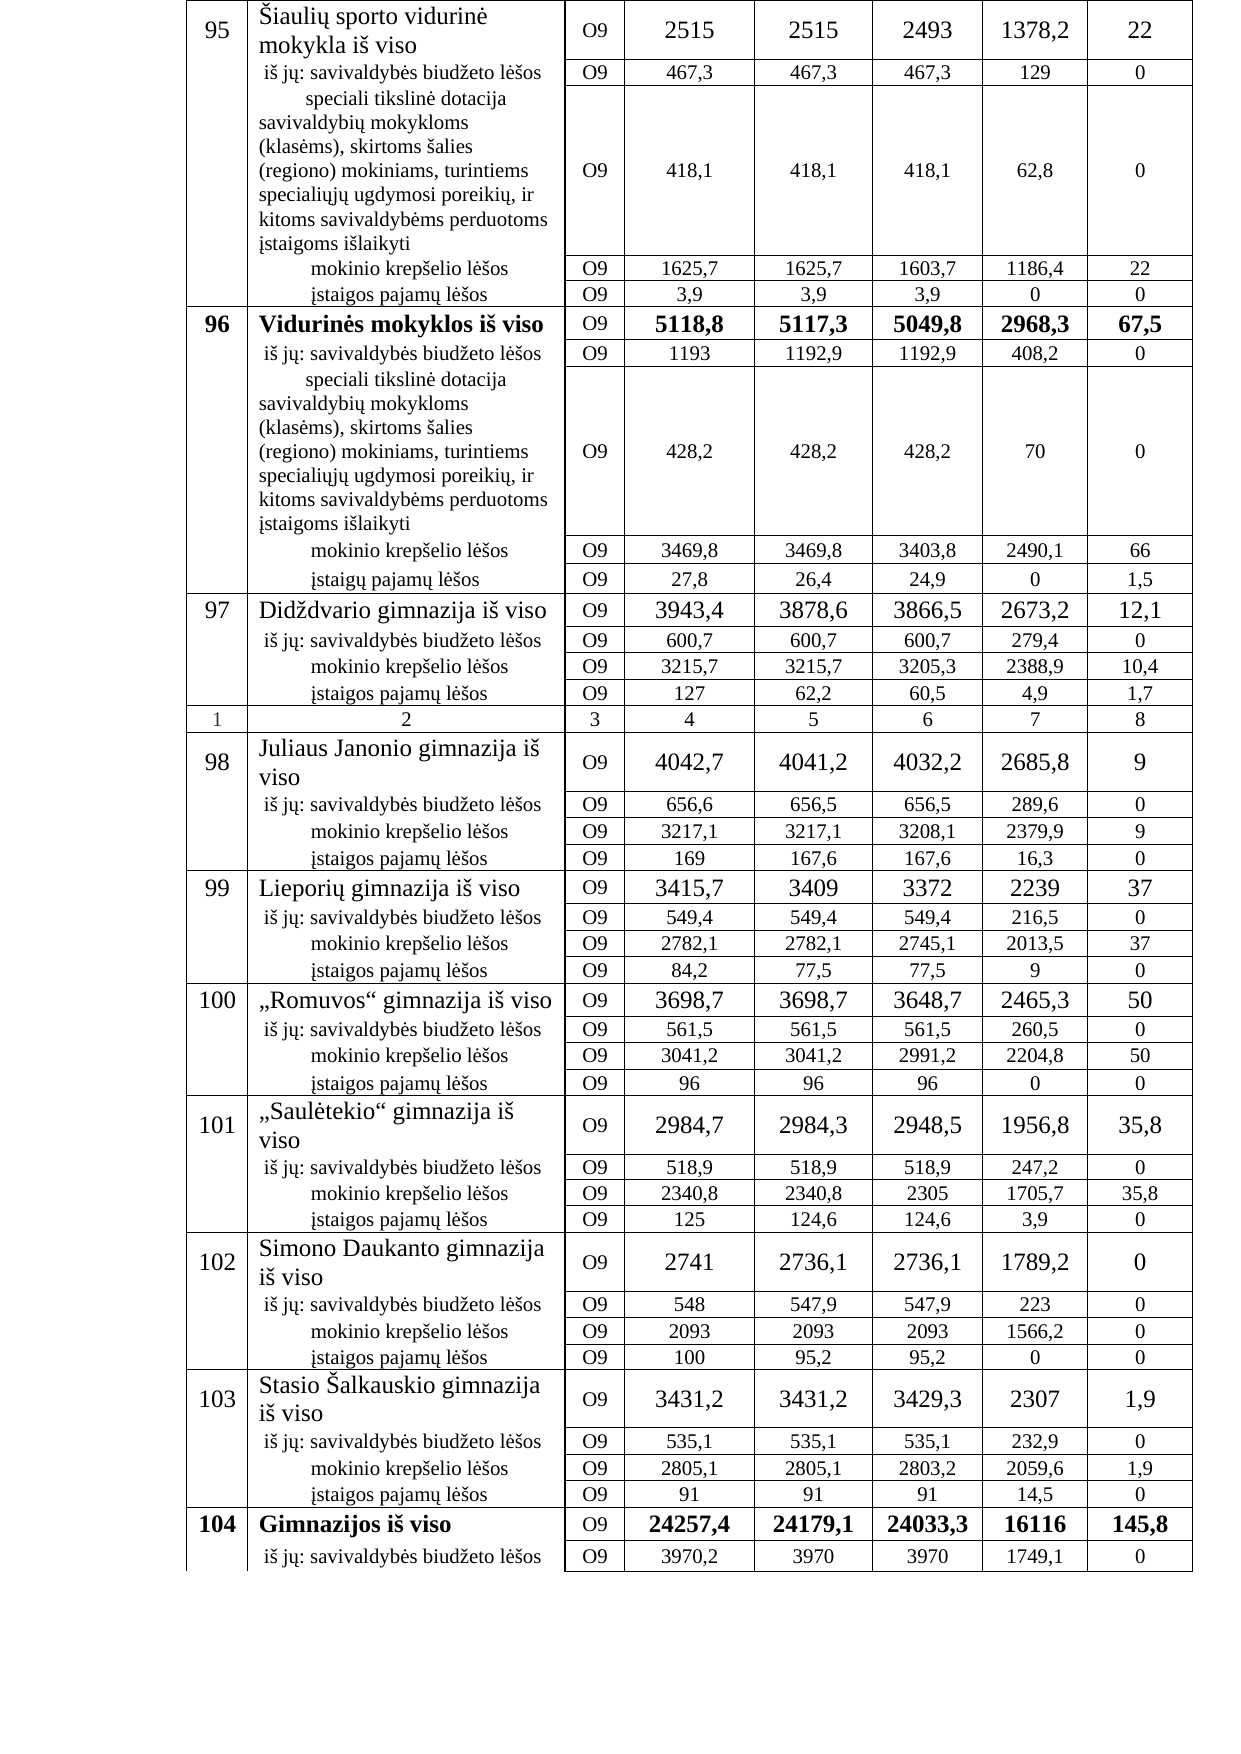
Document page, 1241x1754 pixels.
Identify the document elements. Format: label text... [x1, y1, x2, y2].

table_cell 4042,7 [625, 733, 754, 791]
table_cell iš jų: savivaldybės biudžeto lėšos [248, 339, 564, 366]
table_cell 1,5 [1088, 564, 1192, 593]
table_cell O9 [566, 60, 624, 85]
table_cell 2239 [983, 871, 1087, 903]
table_cell 0 [1088, 627, 1192, 652]
table_cell 167,6 [873, 845, 982, 870]
table_cell iš jų: savivaldybės biudžeto lėšos [248, 1427, 564, 1454]
table_cell 169 [625, 845, 754, 870]
table_cell 2782,1 [625, 931, 754, 956]
table_cell O9 [566, 1233, 624, 1291]
table_cell 2465,3 [983, 984, 1087, 1016]
table_cell O9 [566, 1508, 624, 1540]
table_cell [187, 1069, 247, 1095]
table_cell 35,8 [1088, 1096, 1192, 1154]
table_cell O9 [566, 256, 624, 280]
table_cell 2 [248, 706, 564, 732]
table_cell 0 [1088, 1345, 1192, 1369]
table_cell įstaigos pajamų lėšos [248, 956, 564, 983]
table_cell O9 [566, 1043, 624, 1069]
table_cell [187, 1427, 247, 1454]
table_cell O9 [566, 931, 624, 956]
table_cell 2093 [755, 1318, 872, 1344]
table_cell 2493 [873, 1, 982, 58]
table_cell 1 [187, 706, 247, 732]
table_cell O9 [566, 733, 624, 791]
table_cell 0 [983, 564, 1087, 593]
table_cell O9 [566, 536, 624, 563]
table_cell 3372 [873, 871, 982, 903]
table_cell O9 [566, 1292, 624, 1317]
table_cell 1192,9 [755, 340, 872, 366]
table_cell 129 [983, 60, 1087, 85]
table_cell 3469,8 [625, 536, 754, 563]
table_cell 3970,2 [625, 1541, 754, 1571]
table_cell 0 [1088, 1206, 1192, 1232]
table_cell mokinio krepšelio lėšos [248, 1042, 564, 1069]
table_cell 2093 [873, 1318, 982, 1344]
table_cell 3698,7 [755, 984, 872, 1016]
table_cell 561,5 [873, 1017, 982, 1042]
table_cell [187, 85, 247, 254]
table_cell 3431,2 [625, 1370, 754, 1427]
table_cell 62,8 [983, 86, 1087, 254]
table_cell 2805,1 [625, 1455, 754, 1480]
table_cell 1,9 [1088, 1370, 1192, 1427]
table_cell 4041,2 [755, 733, 872, 791]
table_cell 3215,7 [755, 653, 872, 679]
table_cell 428,2 [755, 367, 872, 535]
table_cell O9 [566, 307, 624, 339]
table_cell 3648,7 [873, 984, 982, 1016]
table_cell 9 [983, 957, 1087, 983]
table_cell 0 [983, 1070, 1087, 1095]
table_cell 549,4 [755, 904, 872, 929]
table_cell 2745,1 [873, 931, 982, 956]
table_cell 84,2 [625, 957, 754, 983]
table_cell [187, 844, 247, 870]
table_cell 0 [1088, 1541, 1192, 1571]
table_cell 2984,7 [625, 1096, 754, 1154]
table_cell 656,5 [755, 792, 872, 817]
table_cell 418,1 [873, 86, 982, 254]
table_cell 3429,3 [873, 1370, 982, 1427]
table_cell 16116 [983, 1508, 1087, 1540]
table_cell [187, 1042, 247, 1069]
table_cell 96 [873, 1070, 982, 1095]
table_cell 10,4 [1088, 653, 1192, 679]
table_cell [187, 1205, 247, 1232]
table_cell 2307 [983, 1370, 1087, 1427]
table_cell O9 [566, 1, 624, 58]
table_cell 2805,1 [755, 1455, 872, 1480]
table_cell 561,5 [625, 1017, 754, 1042]
table_cell 2948,5 [873, 1096, 982, 1154]
table_cell 535,1 [625, 1428, 754, 1454]
table_cell 8 [1088, 706, 1192, 732]
table_cell 247,2 [983, 1155, 1087, 1179]
table_cell 3208,1 [873, 818, 982, 844]
table_cell [187, 535, 247, 563]
table_cell 1193 [625, 340, 754, 366]
table_cell 37 [1088, 931, 1192, 956]
table_cell 3041,2 [755, 1043, 872, 1069]
table_cell 289,6 [983, 792, 1087, 817]
table_cell O9 [566, 1318, 624, 1344]
table_cell 50 [1088, 1043, 1192, 1069]
table_cell 3,9 [983, 1206, 1087, 1232]
table_cell 22 [1088, 1, 1192, 58]
table_cell 66 [1088, 536, 1192, 563]
table_cell [187, 1016, 247, 1042]
table_cell 279,4 [983, 627, 1087, 652]
table_cell 102 [187, 1233, 247, 1291]
table_cell 104 [187, 1508, 247, 1540]
table_cell 1378,2 [983, 1, 1087, 58]
table_cell O9 [566, 1481, 624, 1507]
table_cell 95,2 [873, 1345, 982, 1369]
table_cell 2013,5 [983, 931, 1087, 956]
table_cell 50 [1088, 984, 1192, 1016]
table_cell 4 [625, 706, 754, 732]
table_cell [187, 280, 247, 306]
table_cell 99 [187, 871, 247, 903]
table_cell 0 [1088, 367, 1192, 535]
table_cell 37 [1088, 871, 1192, 903]
table_cell 549,4 [625, 904, 754, 929]
table_cell Juliaus Janonio gimnazija iš viso [248, 733, 564, 791]
table_cell 0 [1088, 1481, 1192, 1507]
table_cell 518,9 [873, 1155, 982, 1179]
table_cell 0 [1088, 1428, 1192, 1454]
table_cell 5117,3 [755, 307, 872, 339]
table_cell 26,4 [755, 564, 872, 593]
table_cell 3878,6 [755, 594, 872, 626]
table_cell 7 [983, 706, 1087, 732]
table_cell mokinio krepšelio lėšos [248, 817, 564, 844]
table_cell 2515 [625, 1, 754, 58]
table_cell įstaigos pajamų lėšos [248, 844, 564, 870]
table_cell 2340,8 [625, 1180, 754, 1205]
table_cell 3217,1 [755, 818, 872, 844]
table_cell [187, 626, 247, 652]
table_cell 3970 [755, 1541, 872, 1571]
table_cell [187, 366, 247, 535]
table_cell 549,4 [873, 904, 982, 929]
table_cell speciali tikslinė dotacija savivaldybių mokykloms (klasėms), skirtoms šalies (regiono) mokiniams, turintiems specialiųjų ugdymosi poreikių, ir kitoms savivaldybėms perduotoms įstaigoms išlaikyti [248, 366, 564, 535]
table_cell 3217,1 [625, 818, 754, 844]
table_cell mokinio krepšelio lėšos [248, 255, 564, 280]
table_cell 2685,8 [983, 733, 1087, 791]
table_cell 3 [566, 706, 624, 732]
table_cell 3,9 [873, 281, 982, 306]
table_cell [187, 679, 247, 705]
table_cell 2741 [625, 1233, 754, 1291]
table_cell „Romuvos“ gimnazija iš viso [248, 984, 564, 1016]
table_cell 2991,2 [873, 1043, 982, 1069]
table_cell 103 [187, 1370, 247, 1427]
table_cell O9 [566, 594, 624, 626]
table_cell O9 [566, 1096, 624, 1154]
table_cell 3403,8 [873, 536, 982, 563]
table_cell 6 [873, 706, 982, 732]
table_cell iš jų: savivaldybės biudžeto lėšos [248, 903, 564, 929]
table_cell 0 [1088, 792, 1192, 817]
table_cell 2204,8 [983, 1043, 1087, 1069]
table_cell iš jų: savivaldybės biudžeto lėšos [248, 1016, 564, 1042]
table_cell Stasio Šalkauskio gimnazija iš viso [248, 1370, 564, 1427]
table_cell 467,3 [755, 60, 872, 85]
table_cell 548 [625, 1292, 754, 1317]
table_cell [187, 255, 247, 280]
table_cell 101 [187, 1096, 247, 1154]
table_cell 2803,2 [873, 1455, 982, 1480]
table_cell 428,2 [873, 367, 982, 535]
table_cell iš jų: savivaldybės biudžeto lėšos [248, 1540, 564, 1571]
table_cell Vidurinės mokyklos iš viso [248, 307, 564, 339]
table_cell 1186,4 [983, 256, 1087, 280]
table_cell 67,5 [1088, 307, 1192, 339]
table_cell 467,3 [873, 60, 982, 85]
table_cell 656,6 [625, 792, 754, 817]
table_cell 2673,2 [983, 594, 1087, 626]
table_cell 3,9 [625, 281, 754, 306]
table_cell 418,1 [625, 86, 754, 254]
table_cell įstaigos pajamų lėšos [248, 679, 564, 705]
table_cell [187, 1154, 247, 1179]
table_cell 5118,8 [625, 307, 754, 339]
table_cell 0 [1088, 281, 1192, 306]
table_cell O9 [566, 845, 624, 870]
table_cell mokinio krepšelio lėšos [248, 930, 564, 956]
table_cell 4032,2 [873, 733, 982, 791]
table_cell 1603,7 [873, 256, 982, 280]
table_cell 96 [755, 1070, 872, 1095]
table_cell 0 [1088, 1070, 1192, 1095]
table_cell 35,8 [1088, 1180, 1192, 1205]
table_cell 5 [755, 706, 872, 732]
table_cell O9 [566, 1428, 624, 1454]
table_cell 0 [1088, 1155, 1192, 1179]
table_cell įstaigų pajamų lėšos [248, 563, 564, 593]
table_cell [187, 1454, 247, 1480]
table_cell 260,5 [983, 1017, 1087, 1042]
table_cell 95,2 [755, 1345, 872, 1369]
table_cell 2490,1 [983, 536, 1087, 563]
table_cell 60,5 [873, 680, 982, 705]
table_cell 2515 [755, 1, 872, 58]
table_cell 0 [1088, 340, 1192, 366]
table_cell 91 [625, 1481, 754, 1507]
table_cell 600,7 [625, 627, 754, 652]
table_cell 3,9 [755, 281, 872, 306]
table_cell iš jų: savivaldybės biudžeto lėšos [248, 1154, 564, 1179]
table_cell O9 [566, 1017, 624, 1042]
table_cell 561,5 [755, 1017, 872, 1042]
table_cell [187, 1317, 247, 1344]
table_cell Lieporių gimnazija iš viso [248, 871, 564, 903]
table_cell 3215,7 [625, 653, 754, 679]
table_cell 124,6 [873, 1206, 982, 1232]
table_cell iš jų: savivaldybės biudžeto lėšos [248, 626, 564, 652]
table_cell O9 [566, 1206, 624, 1232]
table_cell 96 [625, 1070, 754, 1095]
table_cell 600,7 [755, 627, 872, 652]
table_cell 535,1 [873, 1428, 982, 1454]
table_cell 16,3 [983, 845, 1087, 870]
table_cell įstaigos pajamų lėšos [248, 1480, 564, 1507]
table_cell 1705,7 [983, 1180, 1087, 1205]
table_cell 24179,1 [755, 1508, 872, 1540]
table_cell 518,9 [625, 1155, 754, 1179]
table_cell iš jų: savivaldybės biudžeto lėšos [248, 1291, 564, 1317]
table_cell 22 [1088, 256, 1192, 280]
table_cell O9 [566, 680, 624, 705]
table_cell O9 [566, 904, 624, 929]
table_cell 1,9 [1088, 1455, 1192, 1480]
table_cell mokinio krepšelio lėšos [248, 652, 564, 679]
table_cell 77,5 [873, 957, 982, 983]
table_cell 3409 [755, 871, 872, 903]
table_cell 3205,3 [873, 653, 982, 679]
table_cell [187, 1179, 247, 1205]
table_cell 91 [873, 1481, 982, 1507]
table_cell O9 [566, 1370, 624, 1427]
table_cell 125 [625, 1206, 754, 1232]
table_cell 1789,2 [983, 1233, 1087, 1291]
table_cell [187, 930, 247, 956]
table_cell 216,5 [983, 904, 1087, 929]
table_cell O9 [566, 281, 624, 306]
table_cell iš jų: savivaldybės biudžeto lėšos [248, 59, 564, 85]
table_cell 1625,7 [755, 256, 872, 280]
table_cell mokinio krepšelio lėšos [248, 1454, 564, 1480]
table_cell 0 [983, 1345, 1087, 1369]
table_cell O9 [566, 627, 624, 652]
table_cell 600,7 [873, 627, 982, 652]
table_cell O9 [566, 871, 624, 903]
table_cell O9 [566, 957, 624, 983]
table_cell 2782,1 [755, 931, 872, 956]
table_cell 24257,4 [625, 1508, 754, 1540]
table_cell įstaigos pajamų lėšos [248, 280, 564, 306]
table_cell O9 [566, 792, 624, 817]
table_cell 2388,9 [983, 653, 1087, 679]
table_cell 3698,7 [625, 984, 754, 1016]
table_cell 98 [187, 733, 247, 791]
table_cell O9 [566, 984, 624, 1016]
table_cell 1566,2 [983, 1318, 1087, 1344]
table_cell [187, 903, 247, 929]
table_cell 232,9 [983, 1428, 1087, 1454]
table_cell 0 [983, 281, 1087, 306]
table_cell 2968,3 [983, 307, 1087, 339]
table_cell 0 [1088, 1292, 1192, 1317]
table_cell įstaigos pajamų lėšos [248, 1344, 564, 1369]
table_cell O9 [566, 1541, 624, 1571]
table_cell O9 [566, 1070, 624, 1095]
table_cell [187, 1344, 247, 1369]
table_cell 547,9 [755, 1292, 872, 1317]
table_cell Simono Daukanto gimnazija iš viso [248, 1233, 564, 1291]
table_cell 24033,3 [873, 1508, 982, 1540]
table_cell O9 [566, 367, 624, 535]
table_cell mokinio krepšelio lėšos [248, 535, 564, 563]
table_cell 3041,2 [625, 1043, 754, 1069]
table_cell įstaigos pajamų lėšos [248, 1069, 564, 1095]
table_cell mokinio krepšelio lėšos [248, 1179, 564, 1205]
table_cell 3431,2 [755, 1370, 872, 1427]
table_cell O9 [566, 1180, 624, 1205]
table_cell 14,5 [983, 1481, 1087, 1507]
table_cell 1625,7 [625, 256, 754, 280]
table_cell 3415,7 [625, 871, 754, 903]
table_cell 1749,1 [983, 1541, 1087, 1571]
table_cell 0 [1088, 1318, 1192, 1344]
table_cell O9 [566, 1155, 624, 1179]
table_cell 167,6 [755, 845, 872, 870]
table_cell 0 [1088, 1233, 1192, 1291]
table_cell 124,6 [755, 1206, 872, 1232]
table_cell 77,5 [755, 957, 872, 983]
table_cell [187, 791, 247, 817]
table_cell 12,1 [1088, 594, 1192, 626]
table_cell O9 [566, 653, 624, 679]
table_cell O9 [566, 818, 624, 844]
table_cell [187, 563, 247, 593]
table_cell 96 [187, 307, 247, 339]
table_cell 428,2 [625, 367, 754, 535]
table_cell 95 [187, 1, 247, 58]
table_cell 70 [983, 367, 1087, 535]
table_cell 0 [1088, 957, 1192, 983]
table_cell [187, 1291, 247, 1317]
table_cell 27,8 [625, 564, 754, 593]
table_cell 0 [1088, 86, 1192, 254]
table_cell 223 [983, 1292, 1087, 1317]
table_cell 3970 [873, 1541, 982, 1571]
table_cell 2305 [873, 1180, 982, 1205]
table_cell iš jų: savivaldybės biudžeto lėšos [248, 791, 564, 817]
table_cell 547,9 [873, 1292, 982, 1317]
table_cell Gimnazijos iš viso [248, 1508, 564, 1540]
table_cell 2736,1 [873, 1233, 982, 1291]
table_cell [187, 1540, 247, 1571]
table_cell 5049,8 [873, 307, 982, 339]
table_cell įstaigos pajamų lėšos [248, 1205, 564, 1232]
table_cell 2736,1 [755, 1233, 872, 1291]
table_cell O9 [566, 1455, 624, 1480]
table_cell 127 [625, 680, 754, 705]
table_cell 2340,8 [755, 1180, 872, 1205]
table_cell [187, 817, 247, 844]
table_cell 2984,3 [755, 1096, 872, 1154]
table_cell 97 [187, 594, 247, 626]
table_cell 2093 [625, 1318, 754, 1344]
table_cell 0 [1088, 60, 1192, 85]
table_cell 2059,6 [983, 1455, 1087, 1480]
table_cell 3866,5 [873, 594, 982, 626]
table_cell 9 [1088, 733, 1192, 791]
table_cell 1192,9 [873, 340, 982, 366]
table_cell 4,9 [983, 680, 1087, 705]
table_cell [187, 59, 247, 85]
table_cell 62,2 [755, 680, 872, 705]
table_cell mokinio krepšelio lėšos [248, 1317, 564, 1344]
table_cell 145,8 [1088, 1508, 1192, 1540]
table_cell Didždvario gimnazija iš viso [248, 594, 564, 626]
table_cell O9 [566, 86, 624, 254]
table_cell speciali tikslinė dotacija savivaldybių mokykloms (klasėms), skirtoms šalies (regiono) mokiniams, turintiems specialiųjų ugdymosi poreikių, ir kitoms savivaldybėms perduotoms įstaigoms išlaikyti [248, 85, 564, 254]
table_cell O9 [566, 1345, 624, 1369]
table_cell Šiaulių sporto vidurinė mokykla iš viso [248, 1, 564, 58]
table_cell [187, 339, 247, 366]
table_cell [187, 956, 247, 983]
table_cell 100 [187, 984, 247, 1016]
table_cell [187, 652, 247, 679]
table_cell 1956,8 [983, 1096, 1087, 1154]
table_cell 3943,4 [625, 594, 754, 626]
table_cell [187, 1480, 247, 1507]
table_cell O9 [566, 564, 624, 593]
table_cell 408,2 [983, 340, 1087, 366]
table_cell 0 [1088, 904, 1192, 929]
table_cell 518,9 [755, 1155, 872, 1179]
table_cell „Saulėtekio“ gimnazija iš viso [248, 1096, 564, 1154]
table_cell 656,5 [873, 792, 982, 817]
table_cell 3469,8 [755, 536, 872, 563]
table_cell 2379,9 [983, 818, 1087, 844]
table_cell 0 [1088, 845, 1192, 870]
table_cell 9 [1088, 818, 1192, 844]
table_cell O9 [566, 340, 624, 366]
table_cell 24,9 [873, 564, 982, 593]
table_cell 467,3 [625, 60, 754, 85]
table_cell 535,1 [755, 1428, 872, 1454]
table_cell 0 [1088, 1017, 1192, 1042]
table_cell 100 [625, 1345, 754, 1369]
table_cell 91 [755, 1481, 872, 1507]
table_cell 1,7 [1088, 680, 1192, 705]
table_cell 418,1 [755, 86, 872, 254]
